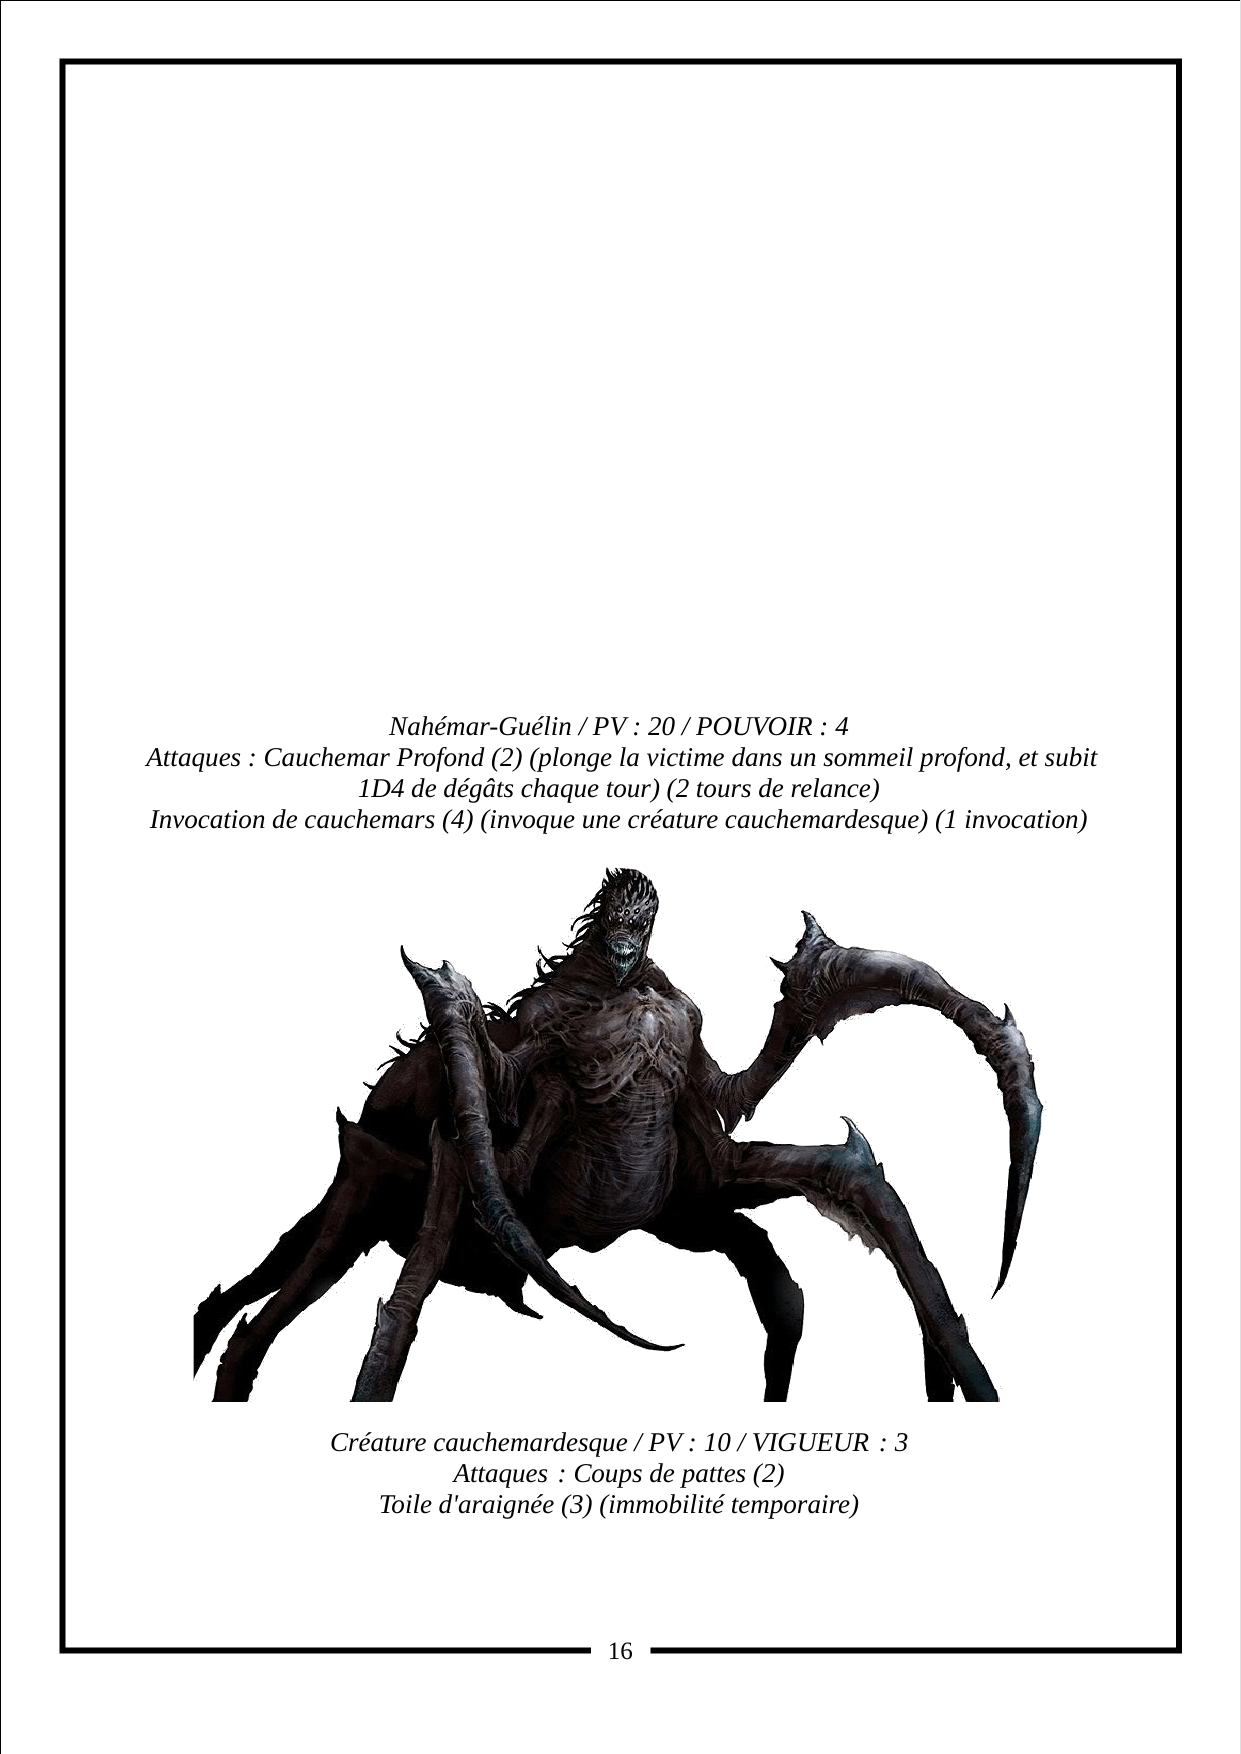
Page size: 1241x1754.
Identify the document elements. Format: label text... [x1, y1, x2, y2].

text Nahémar-Guélin / PV : 20 / POUVOIR : 4 [118, 710, 1122, 741]
text Attaques : Cauchemar Profond (2) (plonge la victime dans un sommeil profond, et subit 1D4 de dégâts chaque tour) (2 tours de relance) [118, 741, 1122, 803]
text Toile d'araignée (3) (immobilité temporaire) [118, 1489, 1122, 1520]
text Attaques : Coups de pattes (2) [118, 1457, 1122, 1489]
text Invocation de cauchemars (4) (invoque une créature cauchemardesque) (1 invocation) [118, 803, 1122, 834]
picture [1, 1, 1240, 1754]
text Créature cauchemardesque / PV : 10 / VIGUEUR : 3 [118, 1426, 1122, 1457]
